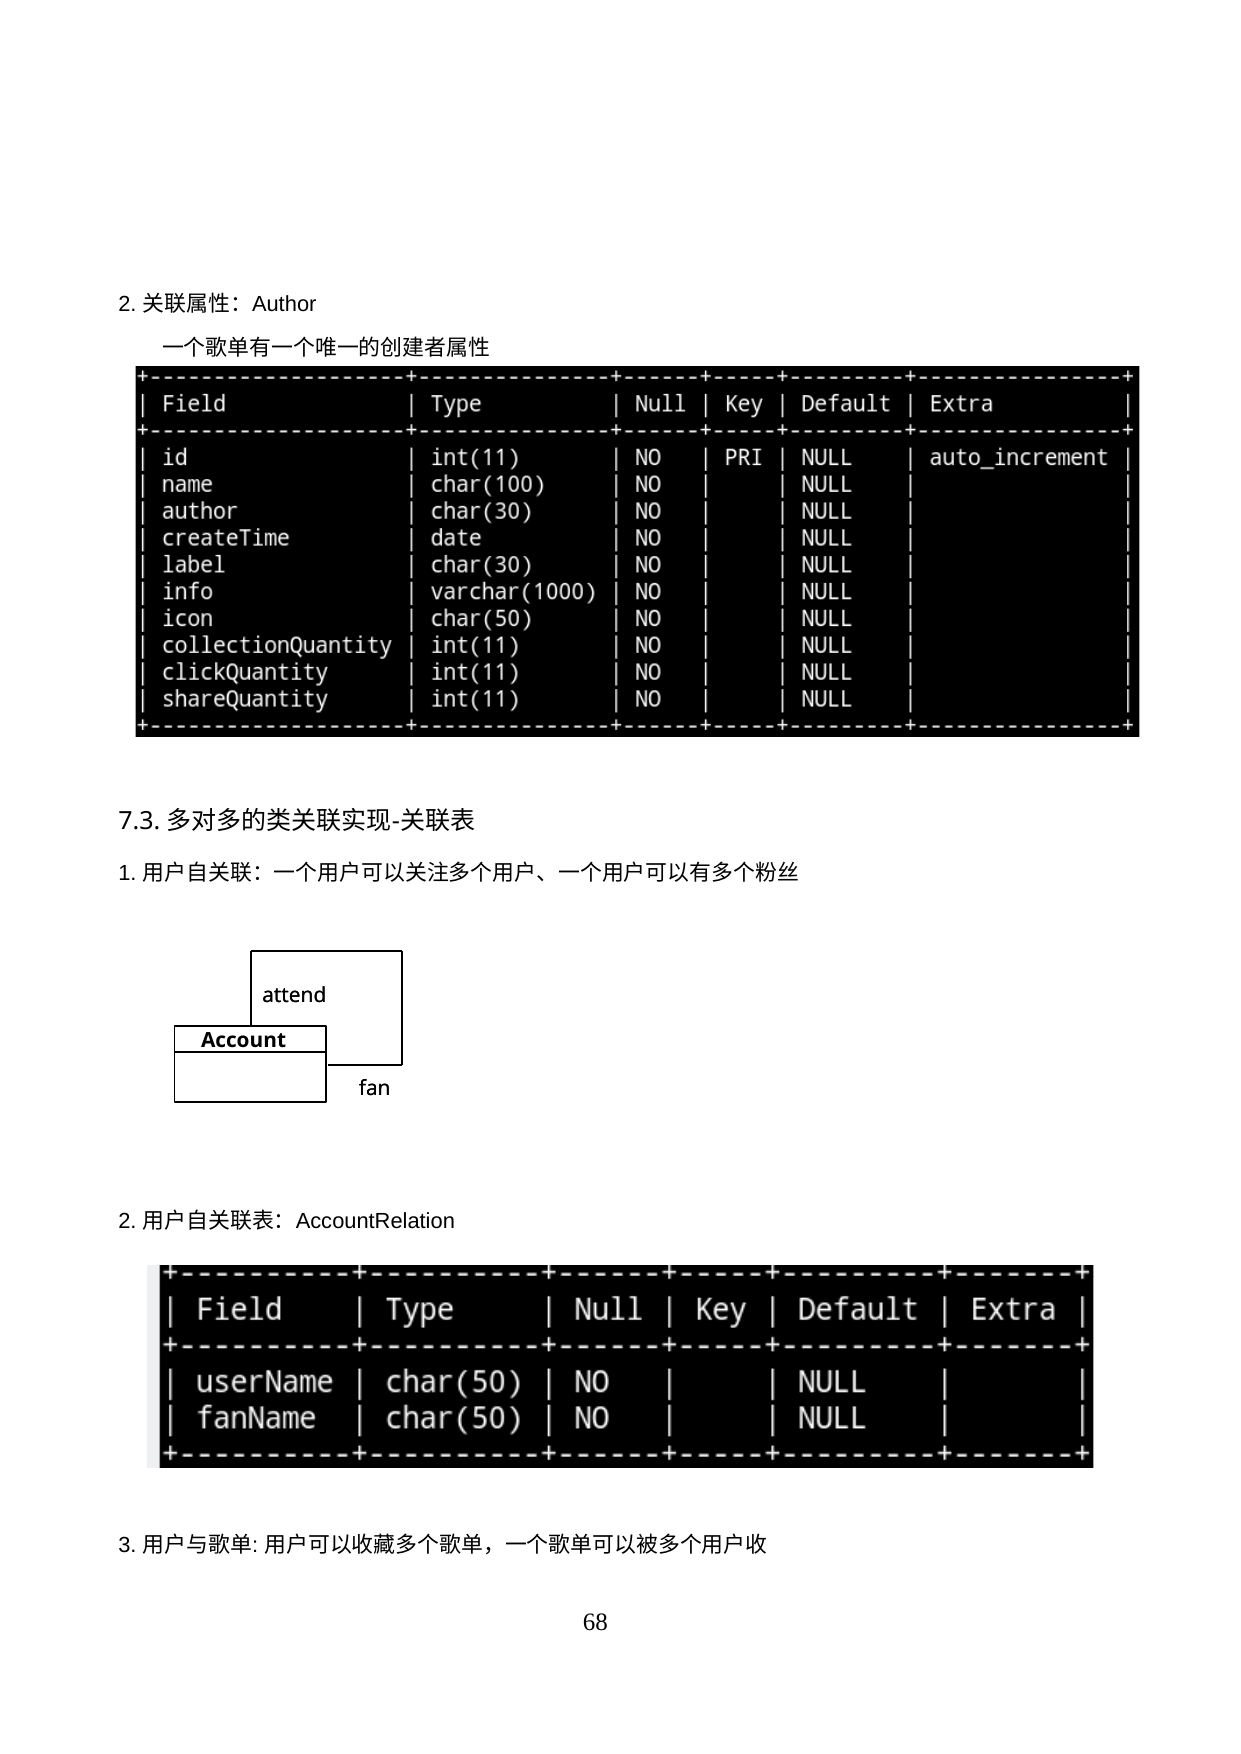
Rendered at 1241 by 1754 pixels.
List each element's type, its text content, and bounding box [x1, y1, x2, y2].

subtitle 用户与歌单: 用户可以收藏多个歌单，一个歌单可以被多个用户收 [118, 1527, 1122, 1559]
subtitle 用户自关联：一个用户可以关注多个用户、一个用户可以有多个粉丝 [118, 855, 1122, 887]
text 一个歌单有一个唯一的创建者属性 [118, 330, 1122, 362]
picture [135, 366, 1140, 737]
subtitle 多对多的类关联实现-关联表 [118, 800, 1122, 836]
picture [146, 1265, 1094, 1468]
subtitle 用户自关联表：AccountRelation [118, 1203, 1122, 1235]
subtitle 关联属性：Author [118, 286, 1122, 317]
